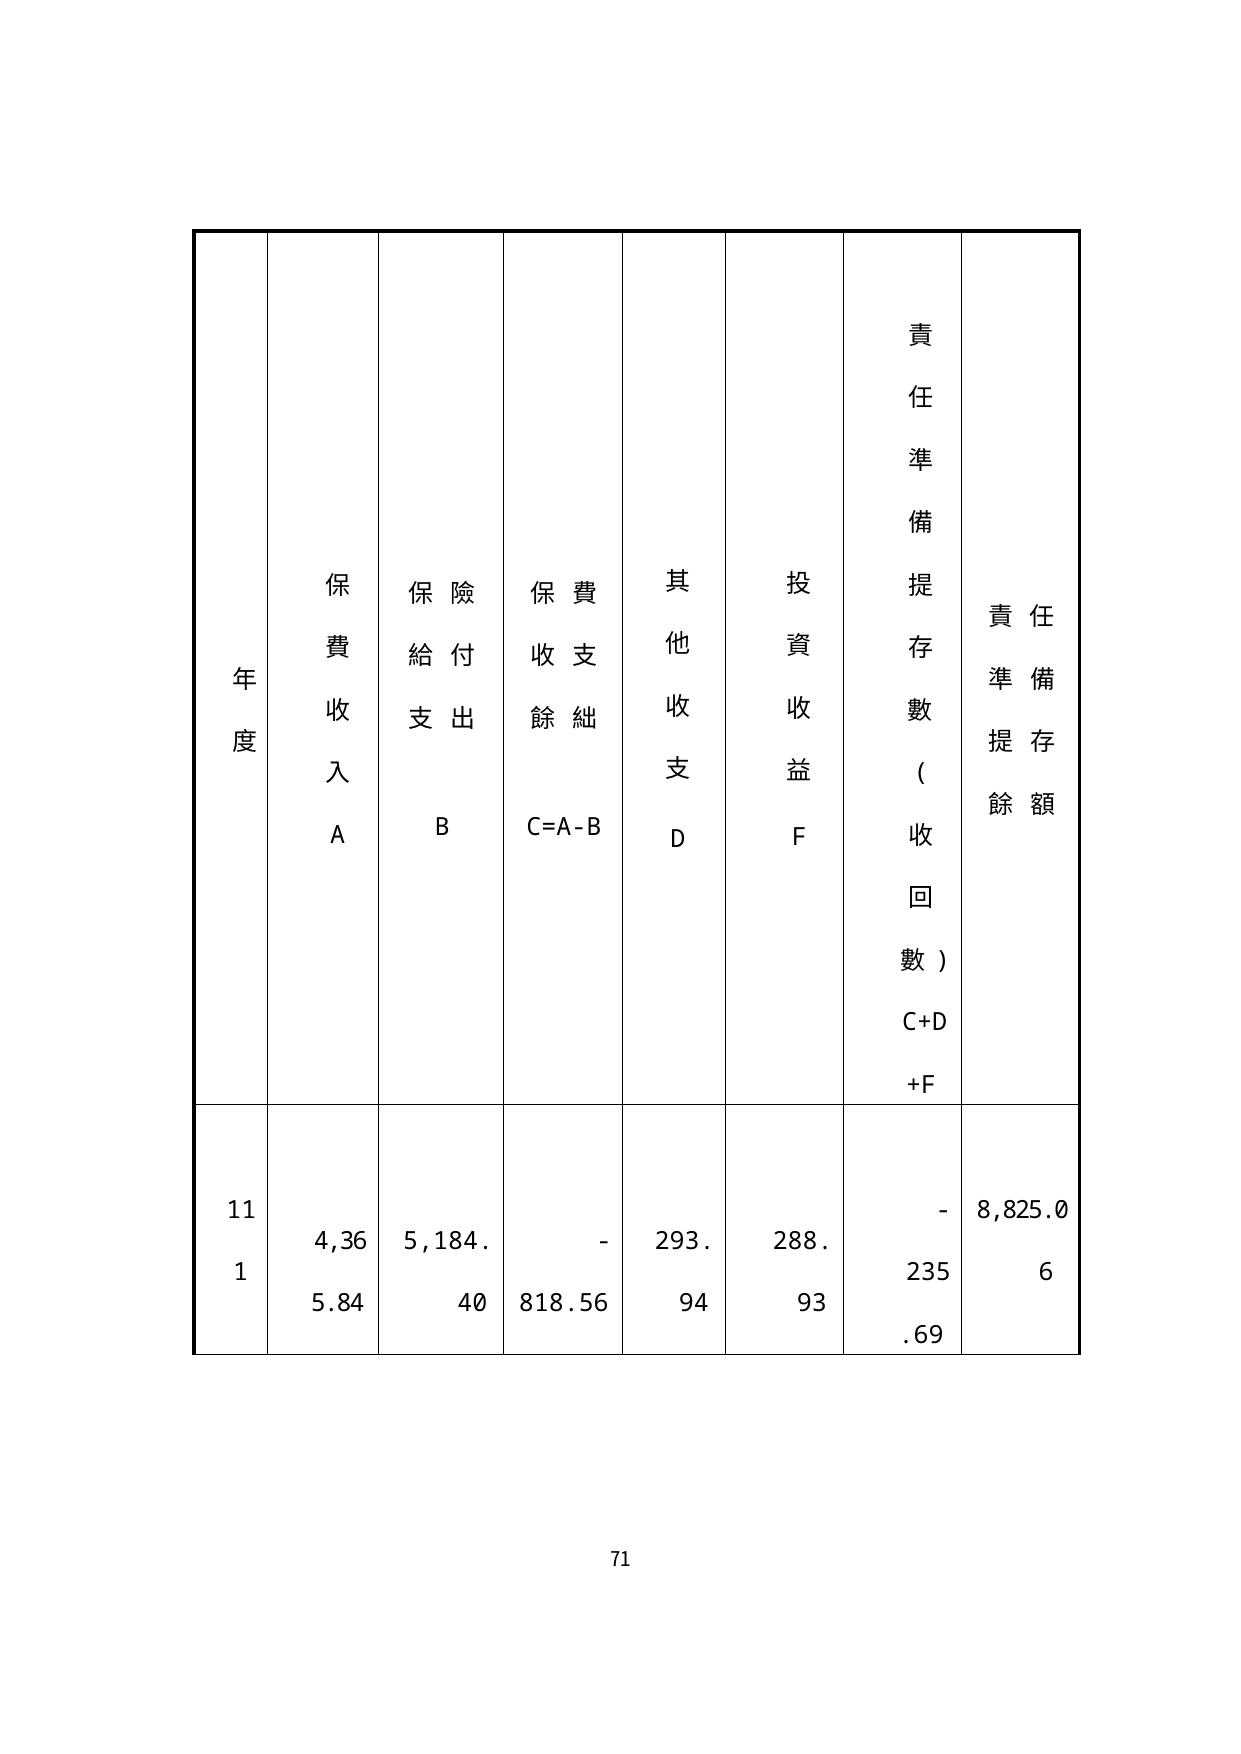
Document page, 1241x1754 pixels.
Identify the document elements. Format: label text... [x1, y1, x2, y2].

table_header 保費收入 A [268, 233, 378, 1104]
table_cell 293.94 [623, 1105, 725, 1354]
table_cell 8,825.06 [962, 1105, 1078, 1354]
table_header 其他收支 D [623, 233, 725, 1104]
table_cell 5,184.40 [379, 1105, 503, 1354]
table_header 保費收支餘絀 C=A-B [504, 233, 622, 1104]
table_cell -818.56 [504, 1105, 622, 1354]
table_header 保險給付支出 B [379, 233, 503, 1104]
table_header 責任準備提存數(收回數) C+D+F [844, 233, 961, 1104]
table_cell -235.69 [844, 1105, 961, 1354]
table_header 年度 [196, 233, 267, 1104]
table_header 投資收益 F [726, 233, 843, 1104]
table_cell 111 [196, 1105, 267, 1354]
table_cell 288.93 [726, 1105, 843, 1354]
table_cell 4,365.84 [268, 1105, 378, 1354]
table_header 責任準備提存餘額 [962, 233, 1078, 1104]
